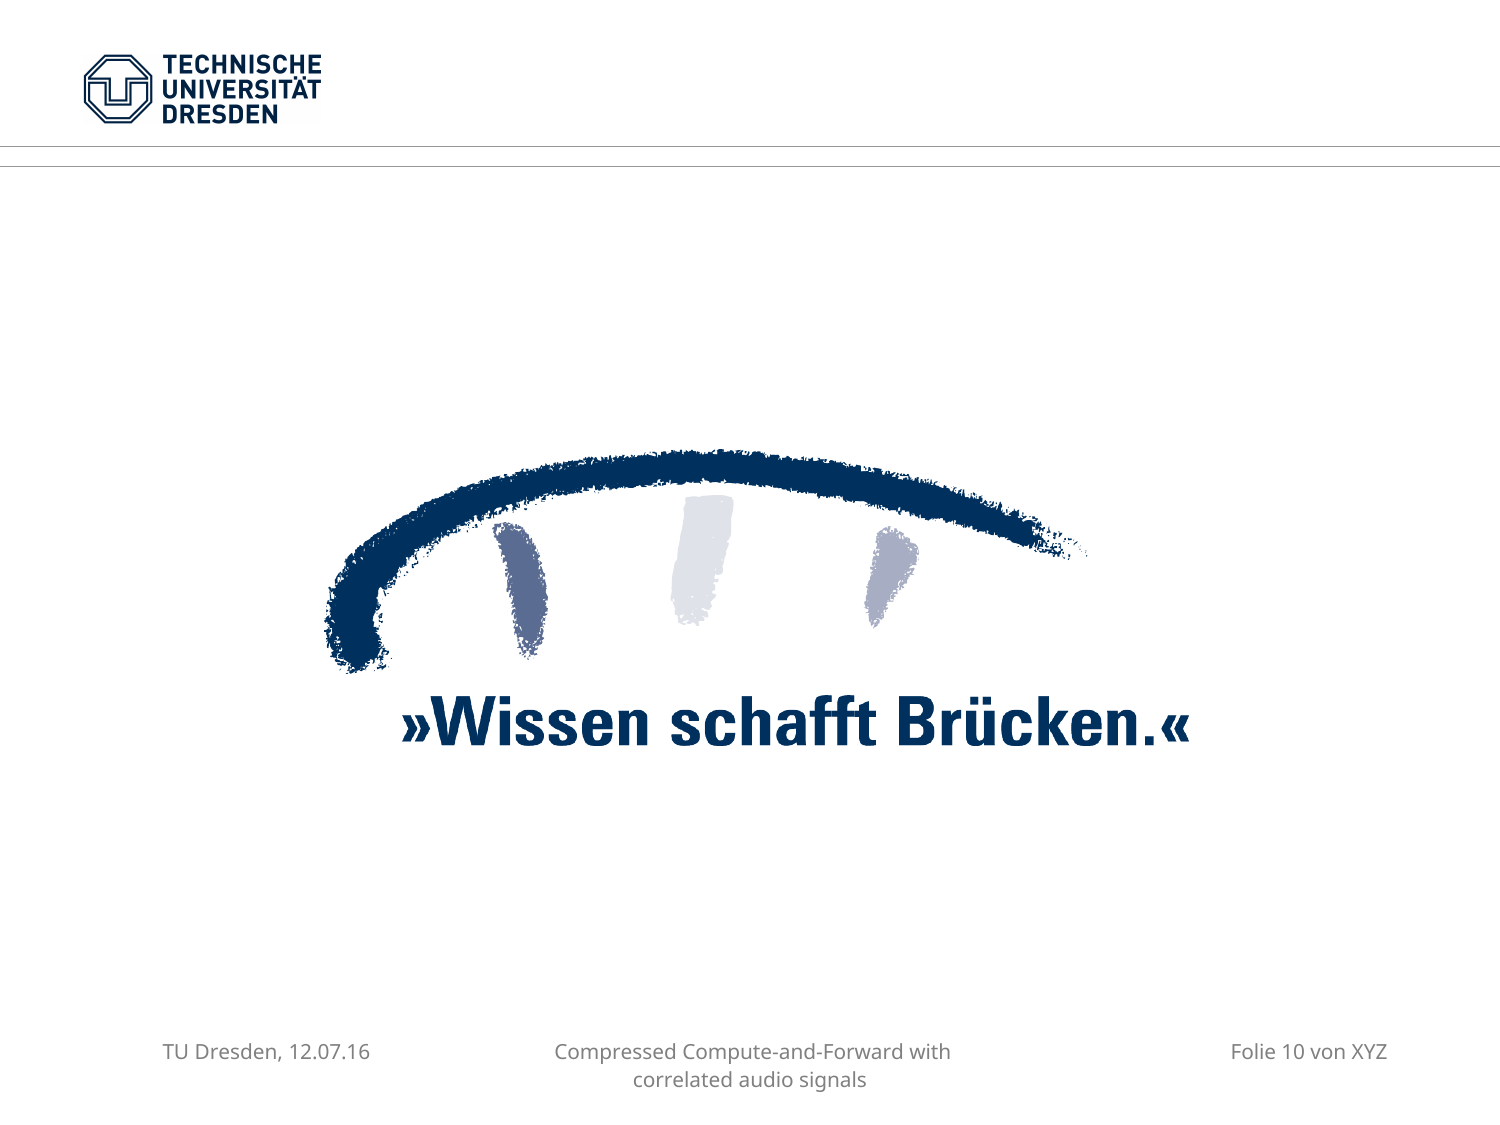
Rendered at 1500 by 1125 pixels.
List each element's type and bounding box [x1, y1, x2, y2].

picture [324, 449, 1189, 746]
picture [83, 54, 321, 124]
